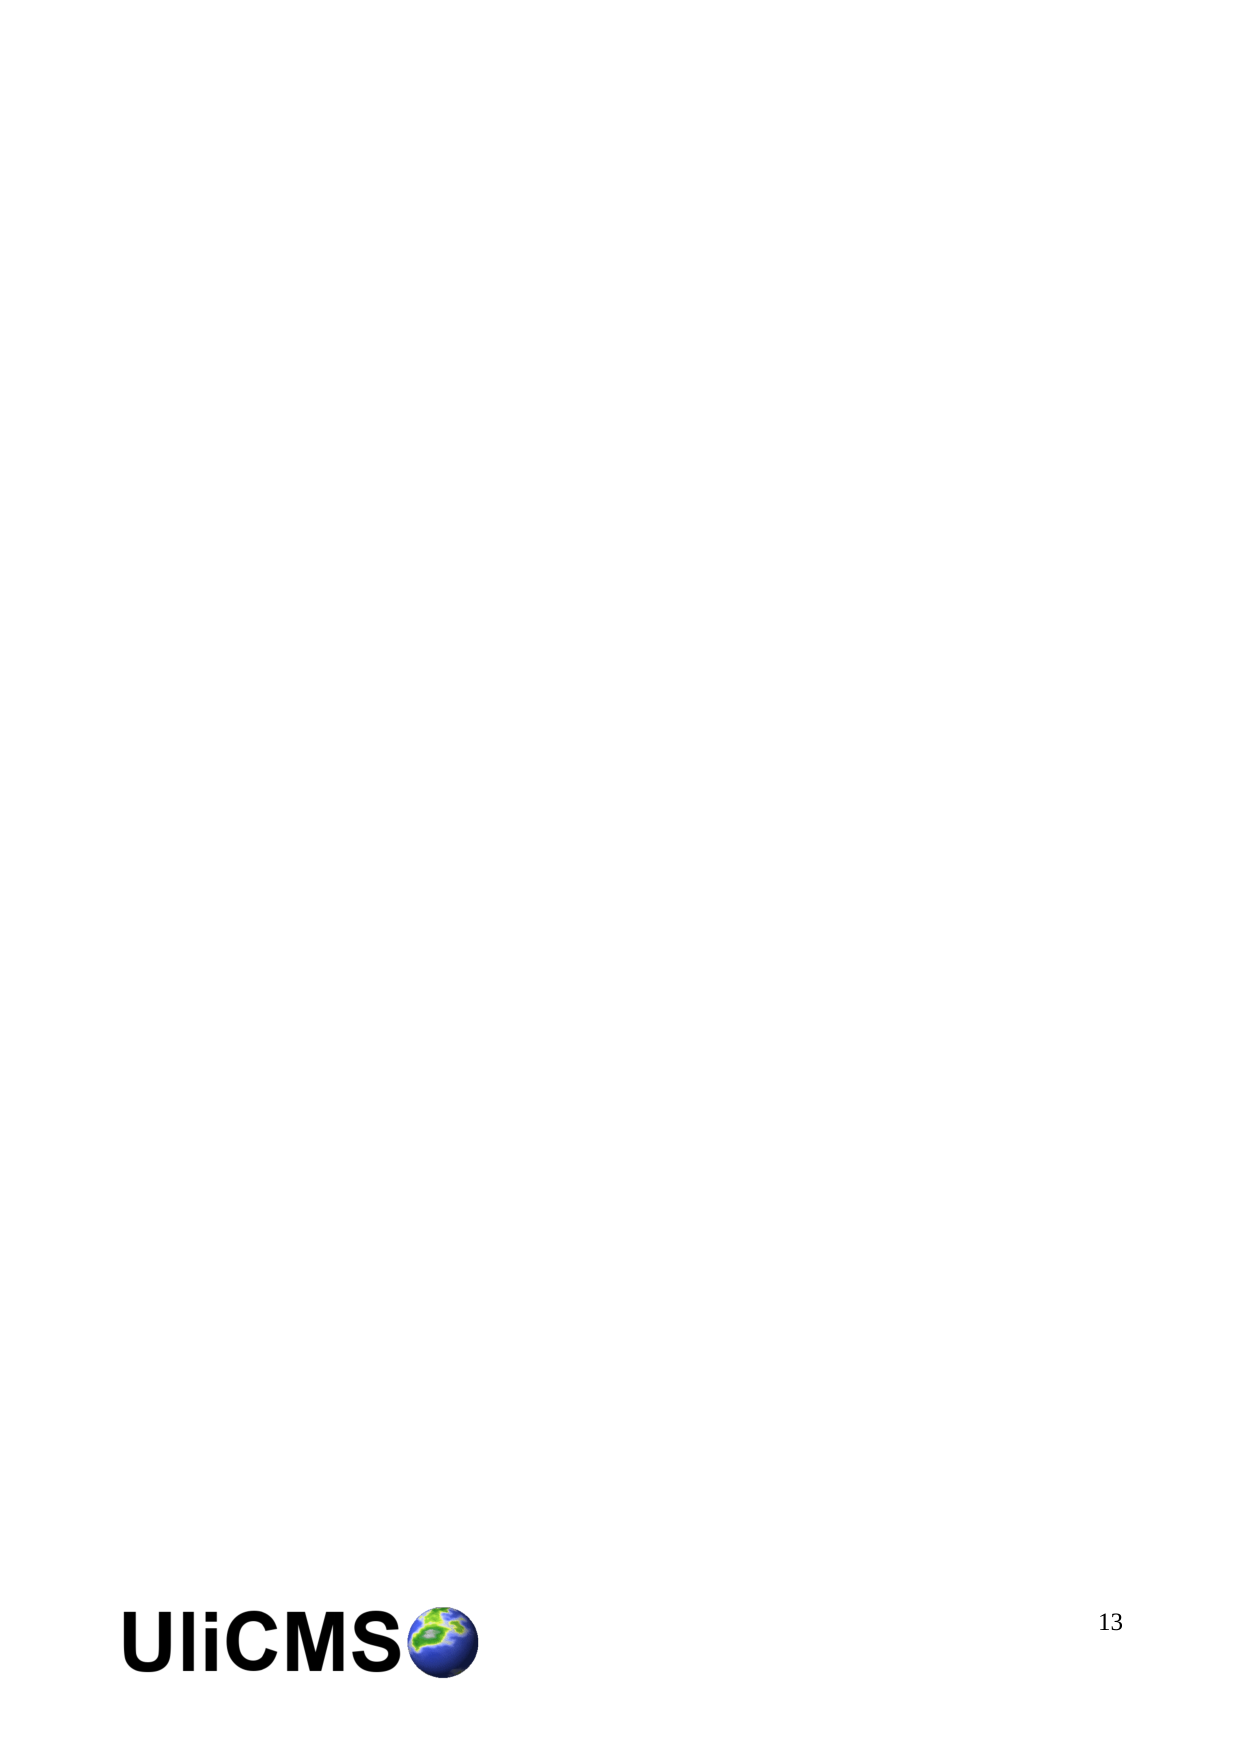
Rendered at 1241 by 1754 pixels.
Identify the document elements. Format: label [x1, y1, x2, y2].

picture [118, 1607, 479, 1681]
